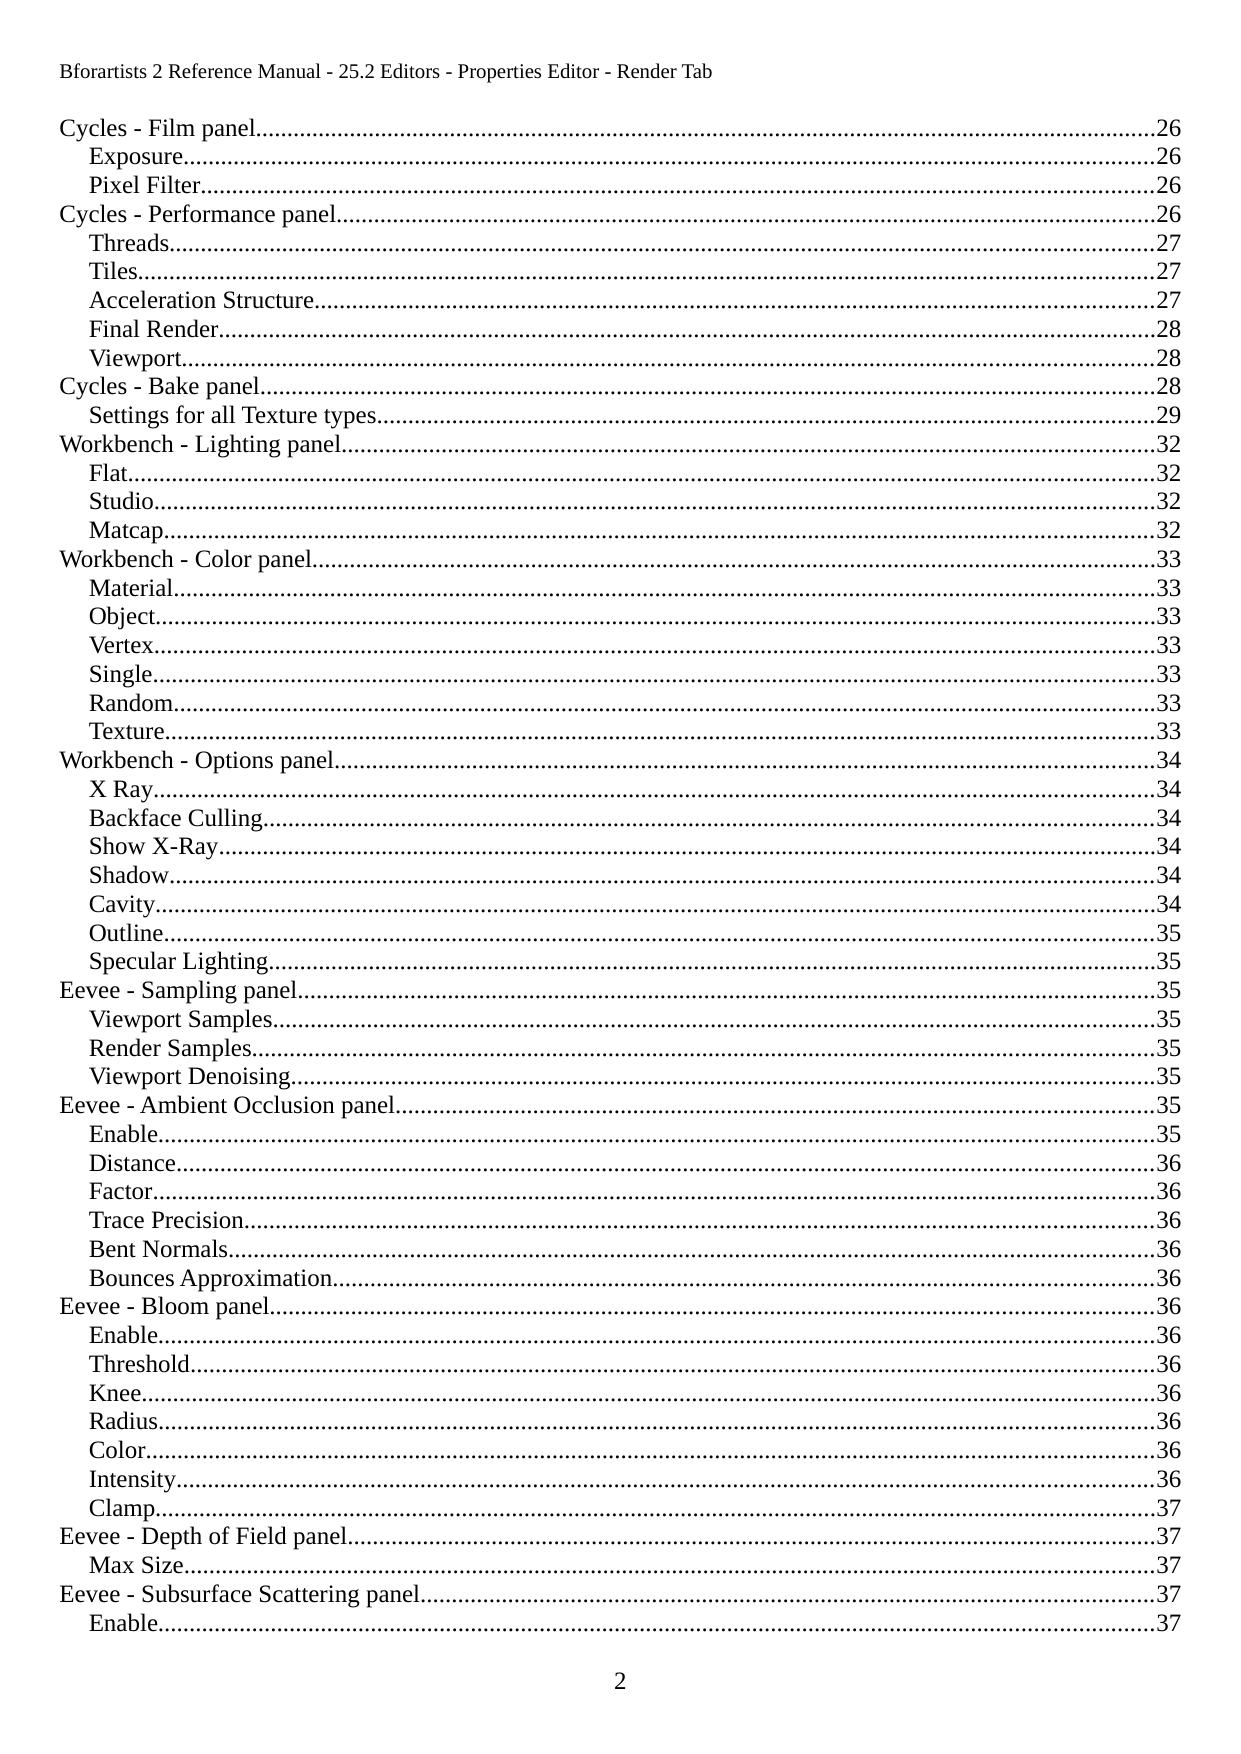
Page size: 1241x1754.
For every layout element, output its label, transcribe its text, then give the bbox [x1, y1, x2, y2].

text Final Render 28 [88, 314, 1181, 343]
text Enable 37 [88, 1608, 1181, 1636]
text Shadow 34 [88, 860, 1181, 889]
text Eevee - Depth of Field panel 37 [59, 1521, 1181, 1550]
text Threads 27 [88, 228, 1181, 256]
text Vertex 33 [88, 630, 1181, 659]
text Eevee - Bloom panel 36 [59, 1291, 1181, 1320]
text Random 33 [88, 688, 1181, 716]
text Trace Precision 36 [88, 1205, 1181, 1234]
text Intensity 36 [88, 1464, 1181, 1493]
text Workbench - Color panel 33 [59, 544, 1181, 573]
text Clamp 37 [88, 1493, 1181, 1521]
text Object 33 [88, 601, 1181, 630]
text Workbench - Options panel 34 [59, 745, 1181, 774]
text Texture 33 [88, 716, 1181, 745]
text Acceleration Structure 27 [88, 285, 1181, 314]
text Cycles - Performance panel 26 [59, 199, 1181, 228]
text Matcap 32 [88, 515, 1181, 544]
text Pixel Filter 26 [88, 170, 1181, 199]
text Bounces Approximation 36 [88, 1263, 1181, 1291]
text Threshold 36 [88, 1349, 1181, 1378]
text Bent Normals 36 [88, 1234, 1181, 1263]
text Viewport Denoising 35 [88, 1061, 1181, 1090]
text Cycles - Film panel 26 [59, 113, 1181, 141]
text Radius 36 [88, 1406, 1181, 1435]
text Settings for all Texture types 29 [88, 400, 1181, 429]
text X Ray 34 [88, 774, 1181, 803]
text Viewport Samples 35 [88, 1004, 1181, 1033]
text Material 33 [88, 573, 1181, 601]
text Studio 32 [88, 486, 1181, 515]
text Tiles 27 [88, 256, 1181, 285]
text Max Size 37 [88, 1550, 1181, 1579]
text Distance 36 [88, 1148, 1181, 1176]
text Specular Lighting 35 [88, 946, 1181, 975]
text Cavity 34 [88, 889, 1181, 918]
text Exposure 26 [88, 141, 1181, 170]
text Eevee - Subsurface Scattering panel 37 [59, 1579, 1181, 1608]
text Enable 36 [88, 1320, 1181, 1349]
text Show X-Ray 34 [88, 831, 1181, 860]
text Render Samples 35 [88, 1033, 1181, 1061]
text Single 33 [88, 659, 1181, 688]
text Cycles - Bake panel 28 [59, 371, 1181, 400]
text Enable 35 [88, 1119, 1181, 1148]
text Knee 36 [88, 1378, 1181, 1406]
text Eevee - Sampling panel 35 [59, 975, 1181, 1004]
text Color 36 [88, 1435, 1181, 1464]
text Eevee - Ambient Occlusion panel 35 [59, 1090, 1181, 1119]
text Backface Culling 34 [88, 803, 1181, 831]
text Outline 35 [88, 918, 1181, 946]
text Workbench - Lighting panel 32 [59, 429, 1181, 458]
text Viewport 28 [88, 343, 1181, 371]
text Flat 32 [88, 458, 1181, 486]
text Factor 36 [88, 1176, 1181, 1205]
